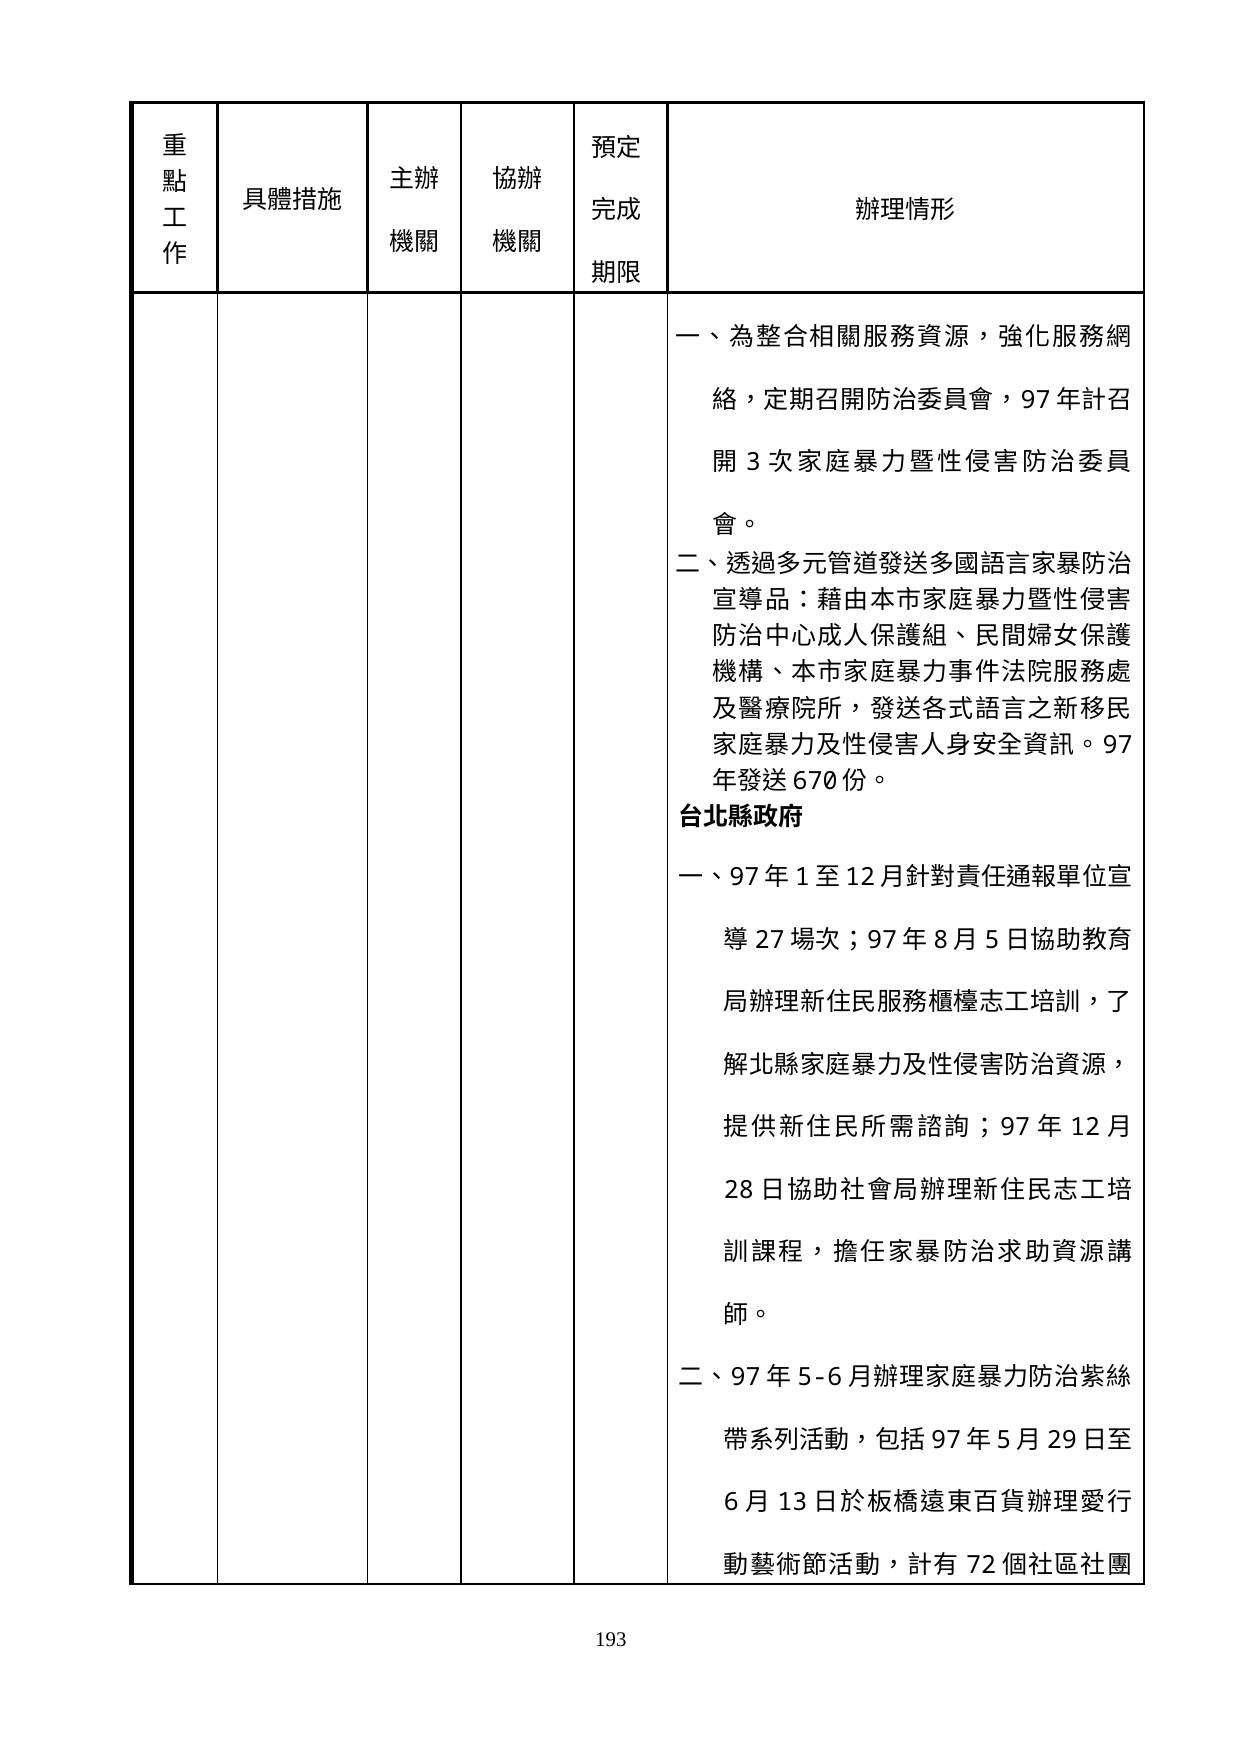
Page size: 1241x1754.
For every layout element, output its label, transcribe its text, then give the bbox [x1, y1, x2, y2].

table_header 協辦 機關 [462, 104, 573, 291]
table_header 具體措施 [219, 104, 366, 291]
table_header 辦理情形 [669, 104, 1143, 291]
table_header 重點工作 [134, 104, 216, 291]
table_cell [462, 294, 573, 1583]
table_cell 一、為整合相關服務資源，強化服務網絡，定期召開防治委員會，97年計召開3次家庭暴力暨性侵害防治委員會。 二、透過多元管道發送多國語言家暴防治宣導品：藉由本市家庭暴力暨性侵害防治中心成人保護組、民間婦女保護機構、本市家庭暴力事件法院服務處及醫療院所，發送各式語言之新移民家庭暴力及性侵害人身安全資訊。97年發送670份。 台北縣政府 一、97年1至12月針對責任通報單位宣導27場次；97年8月5日協助教育局辦理新住民服務櫃檯志工培訓，了解北縣家庭暴力及性侵害防治資源，提供新住民所需諮詢；97年12月28日協助社會局辦理新住民志工培訓課程，擔任家暴防治求助資源講師。 二、97年5-6月辦理家庭暴力防治紫絲帶系列活動，包括97年5月29日至6月13日於板橋遠東百貨辦理愛行動藝術節活動，計有72個社區社團 [668, 294, 1143, 1583]
table_cell [134, 294, 217, 1583]
table_header 預定完成期限 [575, 104, 666, 291]
table_cell [218, 294, 367, 1583]
table_header 主辦 機關 [369, 104, 460, 291]
table_cell [575, 294, 667, 1583]
table_cell [368, 294, 460, 1583]
